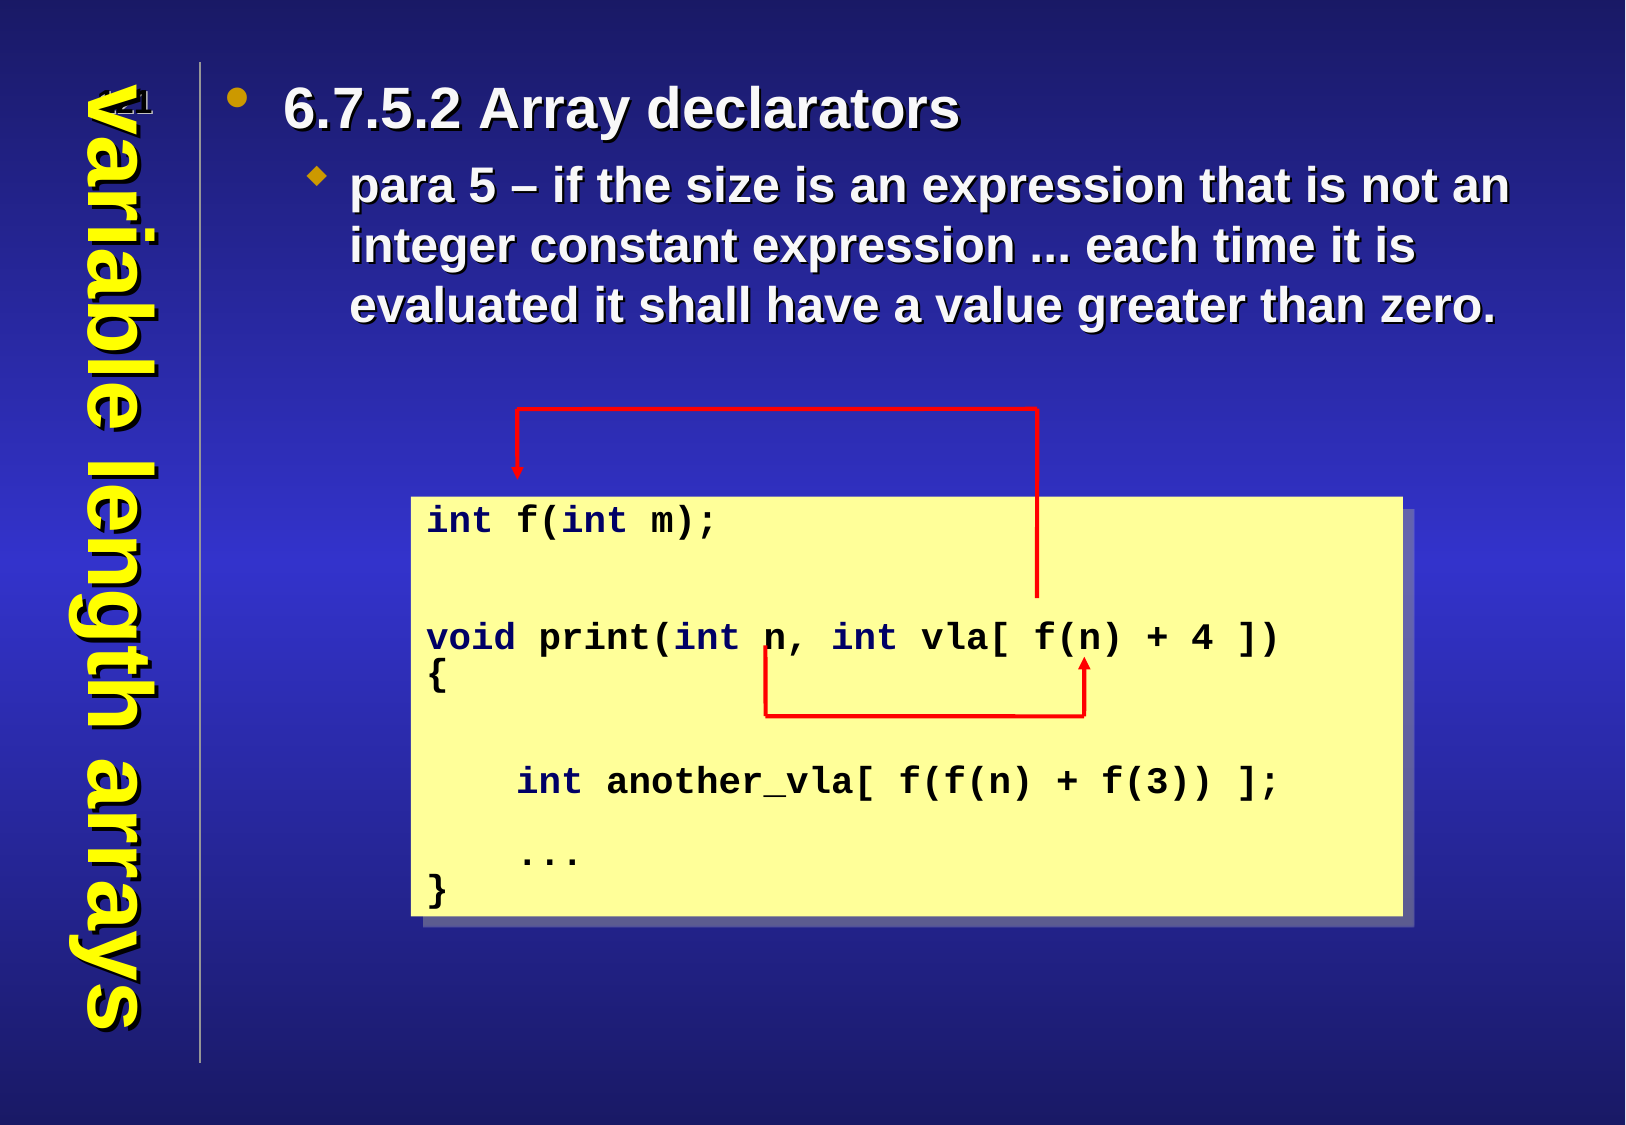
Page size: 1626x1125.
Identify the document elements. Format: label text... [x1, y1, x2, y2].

text_box int f(int m); void print(int n, int vla[ f(n) + 4 ]) { int another_vla[ f(f(n) + f(3)) ]; ... } [410, 496, 1403, 917]
title variable length arrays [50, 54, 188, 1063]
list 6.7.5.2 Array declarators para 5 – if the size is an expression that is not an integer constant expression ... each time it is evaluated it shall have a value greater than zero. [212, 62, 1550, 1063]
